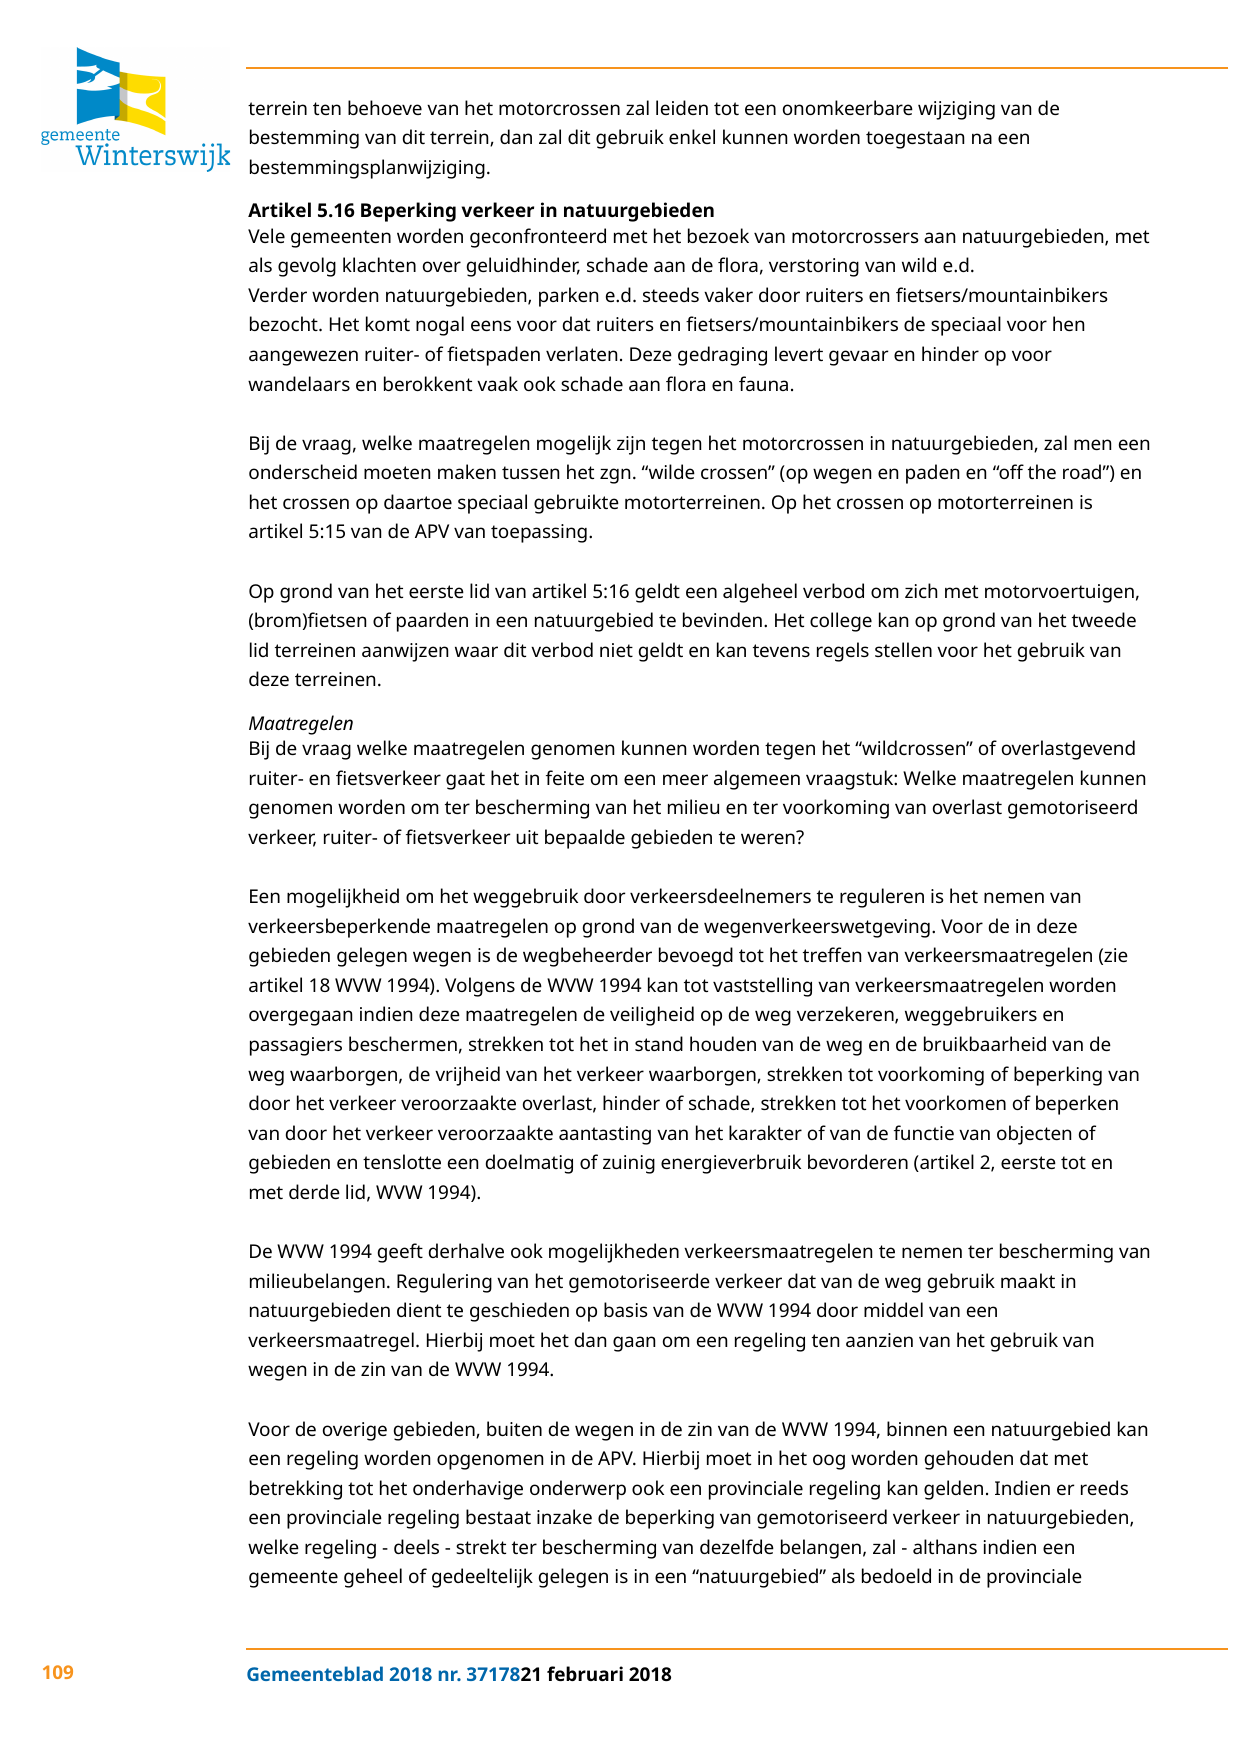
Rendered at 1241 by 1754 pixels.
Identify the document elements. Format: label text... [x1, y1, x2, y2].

text Verder worden natuurgebieden, parken e.d. steeds vaker door ruiters en fietsers/mountainbikers bezocht. Het komt nogal eens voor dat ruiters en fietsers/mountainbikers de speciaal voor hen aangewezen ruiter- of fietspaden verlaten. Deze gedraging levert gevaar en hinder op voor wandelaars en berokkent vaak ook schade aan flora en fauna. [248, 282, 1152, 396]
text Op grond van het eerste lid van artikel 5:16 geldt een algeheel verbod om zich met motorvoertuigen, (brom)fietsen of paarden in een natuurgebied te bevinden. Het college kan op grond van het tweede lid terreinen aanwijzen waar dit verbod niet geldt en kan tevens regels stellen voor het gebruik van deze terreinen. [248, 578, 1152, 692]
text Voor de overige gebieden, buiten de wegen in de zin van de WVW 1994, binnen een natuurgebied kan een regeling worden opgenomen in de APV. Hierbij moet in het oog worden gehouden dat met betrekking tot het onderhavige onderwerp ook een provinciale regeling kan gelden. Indien er reeds een provinciale regeling bestaat inzake de beperking van gemotoriseerd verkeer in natuurgebieden, welke regeling - deels - strekt ter bescherming van dezelfde belangen, zal - althans indien een gemeente geheel of gedeeltelijk gelegen is in een “natuurgebied” als bedoeld in de provinciale [248, 1416, 1152, 1589]
picture [41, 47, 231, 172]
text Bij de vraag, welke maatregelen mogelijk zijn tegen het motorcrossen in natuurgebieden, zal men een onderscheid moeten maken tussen het zgn. “wilde crossen” (op wegen en paden en “off the road”) en het crossen op daartoe speciaal gebruikte motorterreinen. Op het crossen op motorterreinen is artikel 5:15 van de APV van toepassing. [248, 430, 1152, 544]
text Een mogelijkheid om het weggebruik door verkeersdeelnemers te reguleren is het nemen van verkeersbeperkende maatregelen op grond van de wegenverkeerswetgeving. Voor de in deze gebieden gelegen wegen is de wegbeheerder bevoegd tot het treffen van verkeersmaatregelen (zie artikel 18 WVW 1994). Volgens de WVW 1994 kan tot vaststelling van verkeersmaatregelen worden overgegaan indien deze maatregelen de veiligheid op de weg verzekeren, weggebruikers en passagiers beschermen, strekken tot het in stand houden van de weg en de bruikbaarheid van de weg waarborgen, de vrijheid van het verkeer waarborgen, strekken tot voorkoming of beperking van door het verkeer veroorzaakte overlast, hinder of schade, strekken tot het voorkomen of beperken van door het verkeer veroorzaakte aantasting van het karakter of van de functie van objecten of gebieden en tenslotte een doelmatig of zuinig energieverbruik bevorderen (artikel 2, eerste tot en met derde lid, WVW 1994). [248, 883, 1152, 1205]
text Maatregelen [248, 710, 1152, 735]
text De WVW 1994 geeft derhalve ook mogelijkheden verkeersmaatregelen te nemen ter bescherming van milieubelangen. Regulering van het gemotoriseerde verkeer dat van de weg gebruik maakt in natuurgebieden dient te geschieden op basis van de WVW 1994 door middel van een verkeersmaatregel. Hierbij moet het dan gaan om een regeling ten aanzien van het gebruik van wegen in de zin van de WVW 1994. [248, 1238, 1152, 1382]
picture [225, 153, 231, 162]
text terrein ten behoeve van het motorcrossen zal leiden tot een onomkeerbare wijziging van de bestemming van dit terrein, dan zal dit gebruik enkel kunnen worden toegestaan na een bestemmingsplanwijziging. [248, 95, 1152, 180]
text Artikel 5.16 Beperking verkeer in natuurgebieden [248, 197, 1152, 223]
text Vele gemeenten worden geconfronteerd met het bezoek van motorcrossers aan natuurgebieden, met als gevolg klachten over geluidhinder, schade aan de flora, verstoring van wild e.d. [248, 223, 1152, 278]
text Bij de vraag welke maatregelen genomen kunnen worden tegen het “wildcrossen” of overlastgevend ruiter- en fietsverkeer gaat het in feite om een meer algemeen vraagstuk: Welke maatregelen kunnen genomen worden om ter bescherming van het milieu en ter voorkoming van overlast gemotoriseerd verkeer, ruiter- of fietsverkeer uit bepaalde gebieden te weren? [248, 735, 1152, 850]
